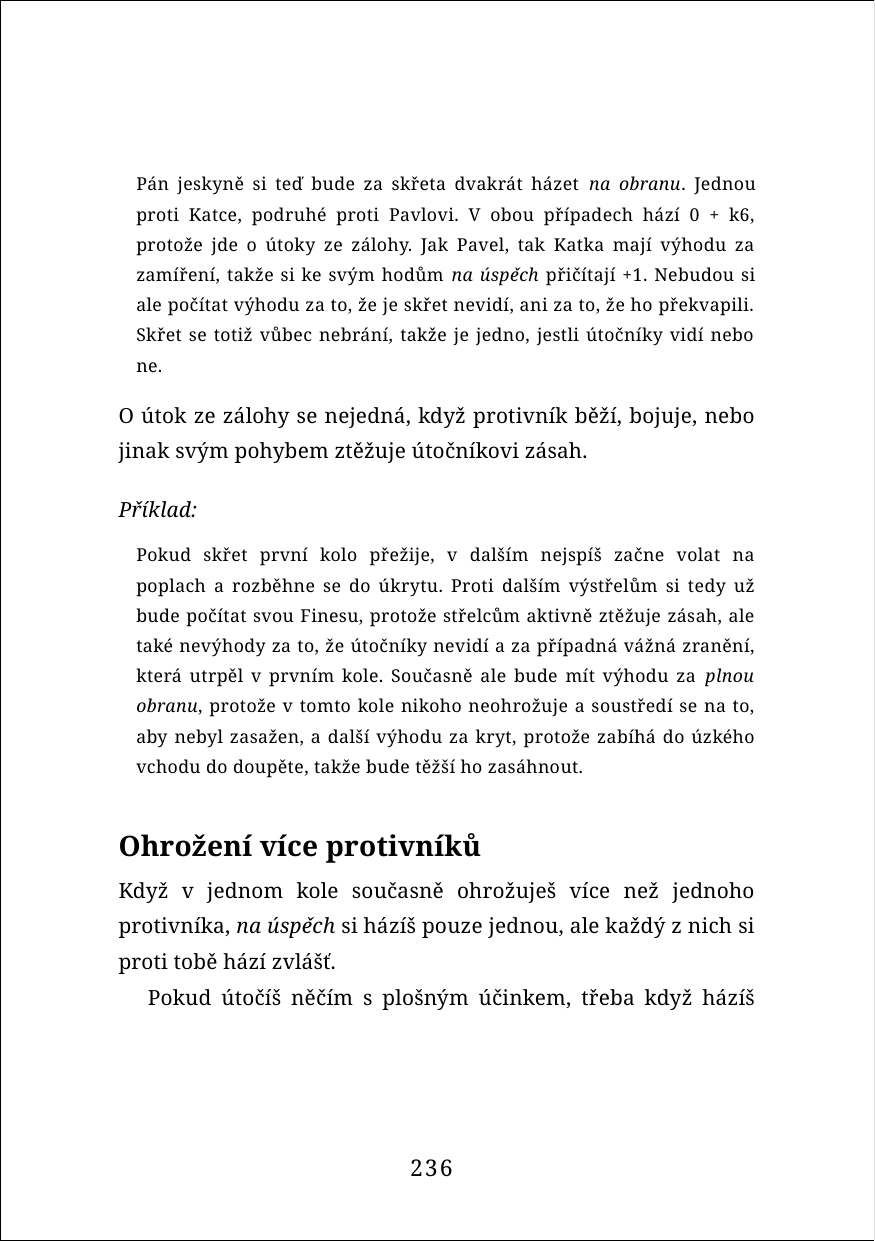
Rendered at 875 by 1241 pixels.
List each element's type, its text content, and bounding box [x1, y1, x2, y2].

text Pokud skřet první kolo přežije, v dalším nejspíš začne volat na poplach a rozběhne se do úkrytu. Proti dalším výstřelům si tedy už bude počítat svou Finesu, protože střelcům aktivně ztěžuje zásah, ale také nevýhody za to, že útočníky nevidí a za případná vážná zranění, která utrpěl v prvním kole. Současně ale bude mít výhodu za plnou obranu, protože v tomto kole nikoho neohrožuje a soustředí se na to, aby nebyl zasažen, a další výhodu za kryt, protože zabíhá do úzkého vchodu do doupěte, takže bude těžší ho zasáhnout. [136, 543, 756, 778]
text Pán jeskyně si teď bude za skřeta dvakrát házet na obranu. Jednou proti Katce, podruhé proti Pavlovi. V obou případech hází 0 + k6, protože jde o útoky ze zálohy. Jak Pavel, tak Katka mají výhodu za zamíření, takže si ke svým hodům na úspěch přičítají +1. Nebudou si ale počítat výhodu za to, že je skřet nevidí, ani za to, že ho překvapili. Skřet se totiž vůbec nebrání, takže je jedno, jestli útočníky vidí nebo ne. [136, 172, 756, 377]
text O útok ze zálohy se nejedná, když protivník běží, bojuje, nebo jinak svým pohybem ztěžuje útočníkovi zásah. [118, 401, 756, 465]
subtitle Ohrožení více protivníků [118, 826, 756, 864]
text Příklad: [118, 496, 756, 524]
text Když v jednom kole současně ohrožuješ více než jednoho protivníka, na úspěch si házíš pouze jednou, ale každý z nich si proti tobě hází zvlášť. Pokud útočíš něčím s plošným účinkem, třeba když házíš [118, 876, 756, 1011]
